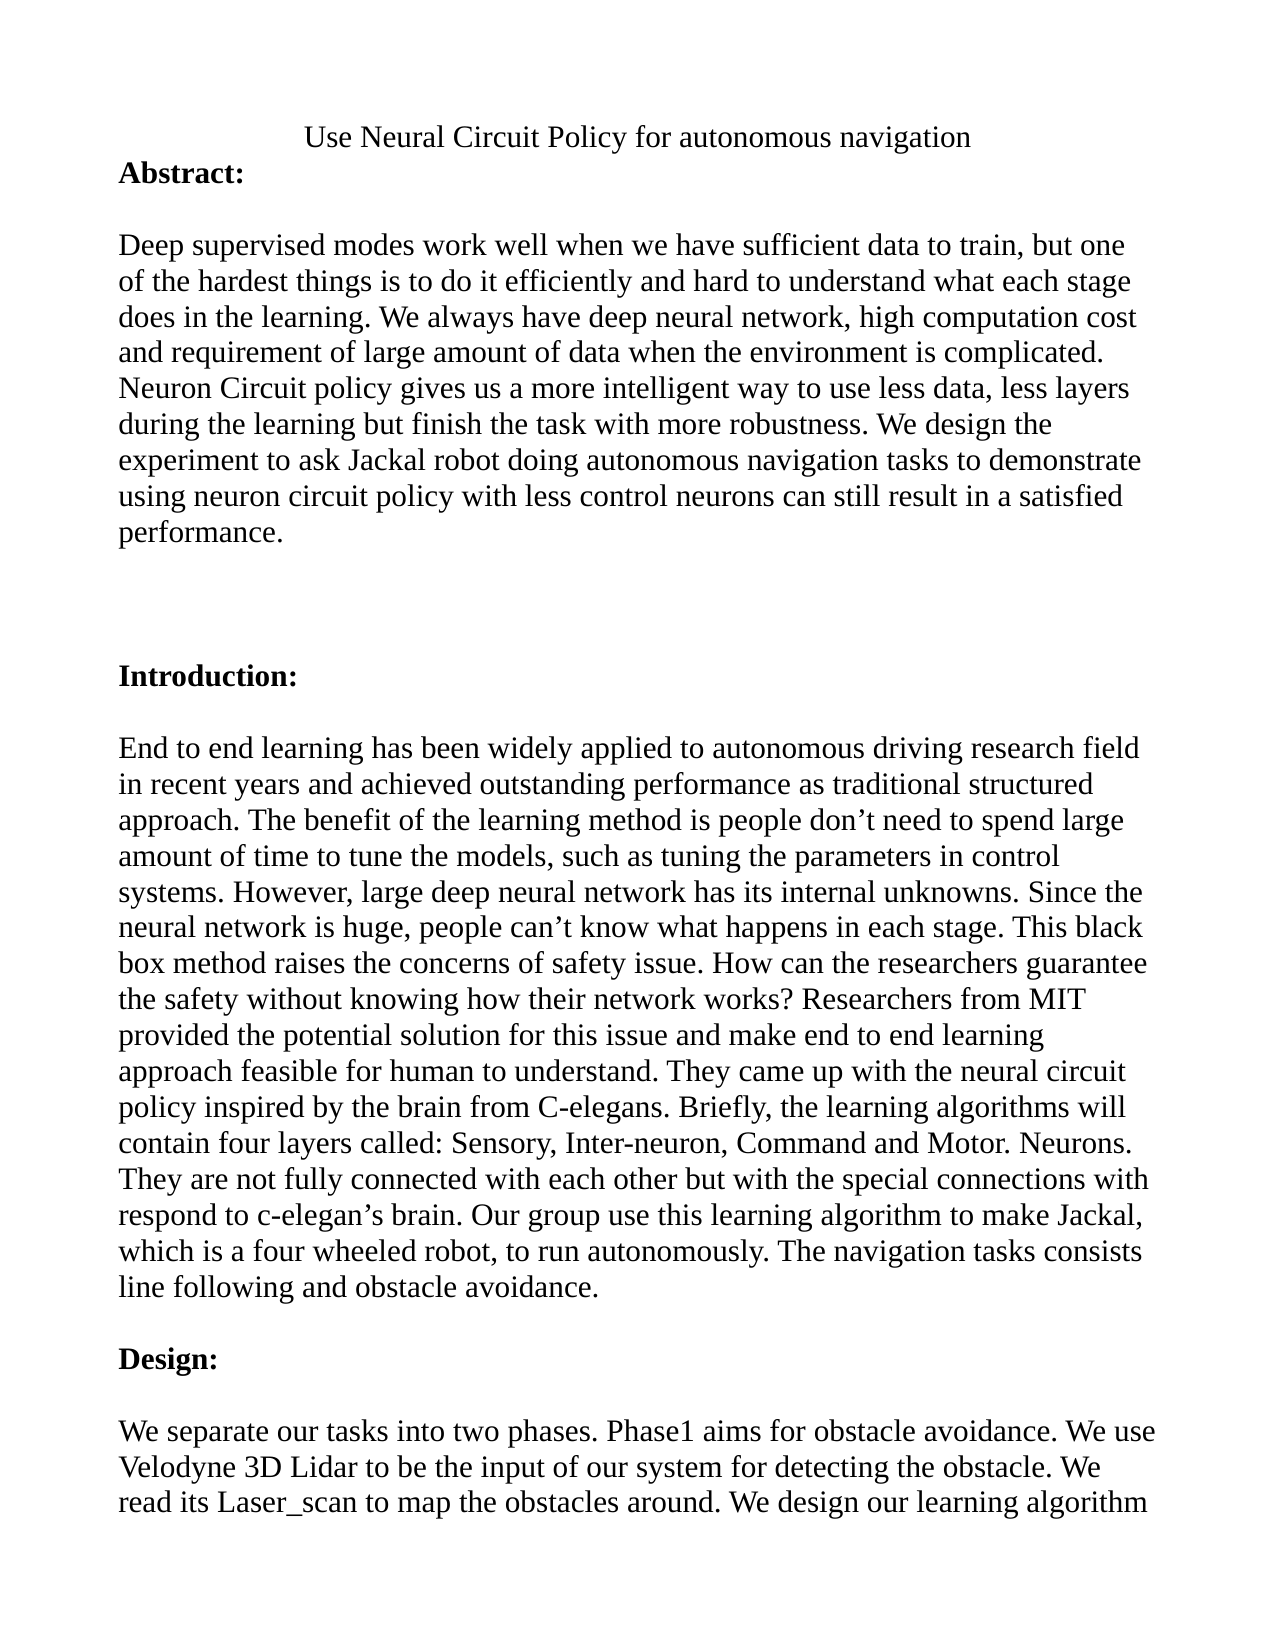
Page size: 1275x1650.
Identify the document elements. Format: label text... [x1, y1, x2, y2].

text Deep supervised modes work well when we have sufficient data to train, but one of the hardest things is to do it efficiently and hard to understand what each stage does in the learning. We always have deep neural network, high computation cost and requirement of large amount of data when the environment is complicated. Neuron Circuit policy gives us a more intelligent way to use less data, less layers during the learning but finish the task with more robustness. We design the experiment to ask Jackal robot doing autonomous navigation tasks to demonstrate using neuron circuit policy with less control neurons can still result in a satisfied performance. [118, 226, 1157, 549]
text End to end learning has been widely applied to autonomous driving research field in recent years and achieved outstanding performance as traditional structured approach. The benefit of the learning method is people don’t need to spend large amount of time to tune the models, such as tuning the parameters in control systems. However, large deep neural network has its internal unknowns. Since the neural network is huge, people can’t know what happens in each stage. This black box method raises the concerns of safety issue. How can the researchers guarantee the safety without knowing how their network works? Researchers from MIT provided the potential solution for this issue and make end to end learning approach feasible for human to understand. They came up with the neural circuit policy inspired by the brain from C-elegans. Briefly, the learning algorithms will contain four layers called: Sensory, Inter-neuron, Command and Motor. Neurons. They are not fully connected with each other but with the special connections with respond to c-elegan’s brain. Our group use this learning algorithm to make Jackal, which is a four wheeled robot, to run autonomously. The navigation tasks consists line following and obstacle avoidance. [118, 729, 1157, 1304]
text Abstract: [118, 154, 1157, 190]
text We separate our tasks into two phases. Phase1 aims for obstacle avoidance. We use Velodyne 3D Lidar to be the input of our system for detecting the obstacle. We read its Laser_scan to map the obstacles around. We design our learning algorithm [118, 1412, 1157, 1520]
text Introduction: [118, 657, 1157, 693]
text Use Neural Circuit Policy for autonomous navigation [118, 118, 1157, 154]
text Design: [118, 1340, 1157, 1376]
